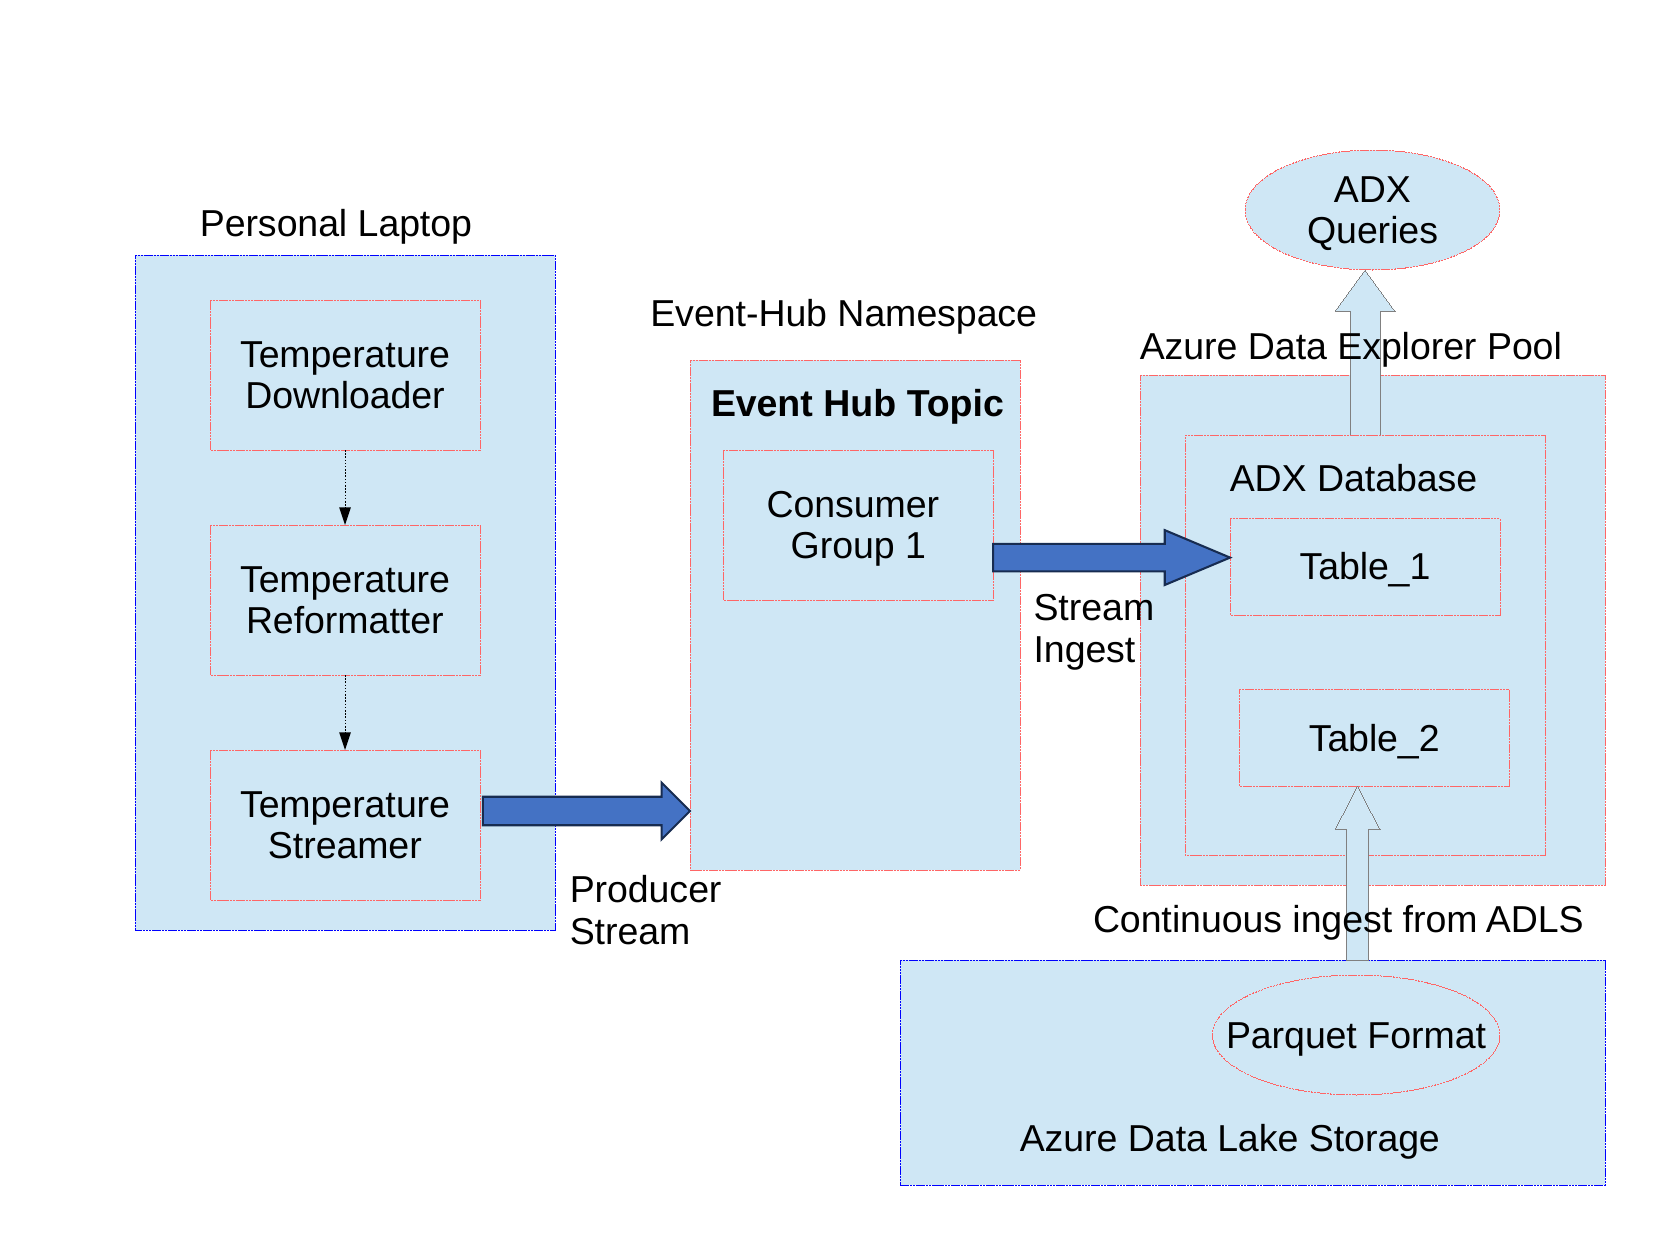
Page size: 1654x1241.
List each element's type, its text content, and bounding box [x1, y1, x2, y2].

text_box [900, 951, 1605, 1185]
text_box Consumer Group 1 [723, 450, 993, 600]
text_box Table_1 [1230, 519, 1500, 615]
text_box Temperature Streamer [210, 750, 480, 900]
text_box Temperature Downloader [210, 300, 480, 450]
text_box Table_2 [1239, 690, 1509, 786]
text_box ADX Queries [1245, 150, 1501, 271]
text_box Stream Ingest [1018, 579, 1209, 679]
text_box Parquet Format [1212, 975, 1501, 1096]
text_box Temperature Reformatter [210, 525, 480, 675]
text_box Producer Stream [555, 861, 745, 961]
text_box Event Hub Topic [696, 375, 1019, 434]
text_box Azure Data Lake Storage [1005, 1110, 1516, 1171]
text_box Event-Hub Namespace [635, 285, 1053, 342]
text_box [135, 255, 1606, 930]
text_box Continuous ingest from ADLS [1078, 890, 1636, 951]
text_box Personal Laptop [185, 195, 496, 252]
text_box ADX Database [1215, 450, 1517, 519]
text_box [1335, 270, 1396, 318]
text_box Azure Data Explorer Pool [1125, 318, 1577, 418]
